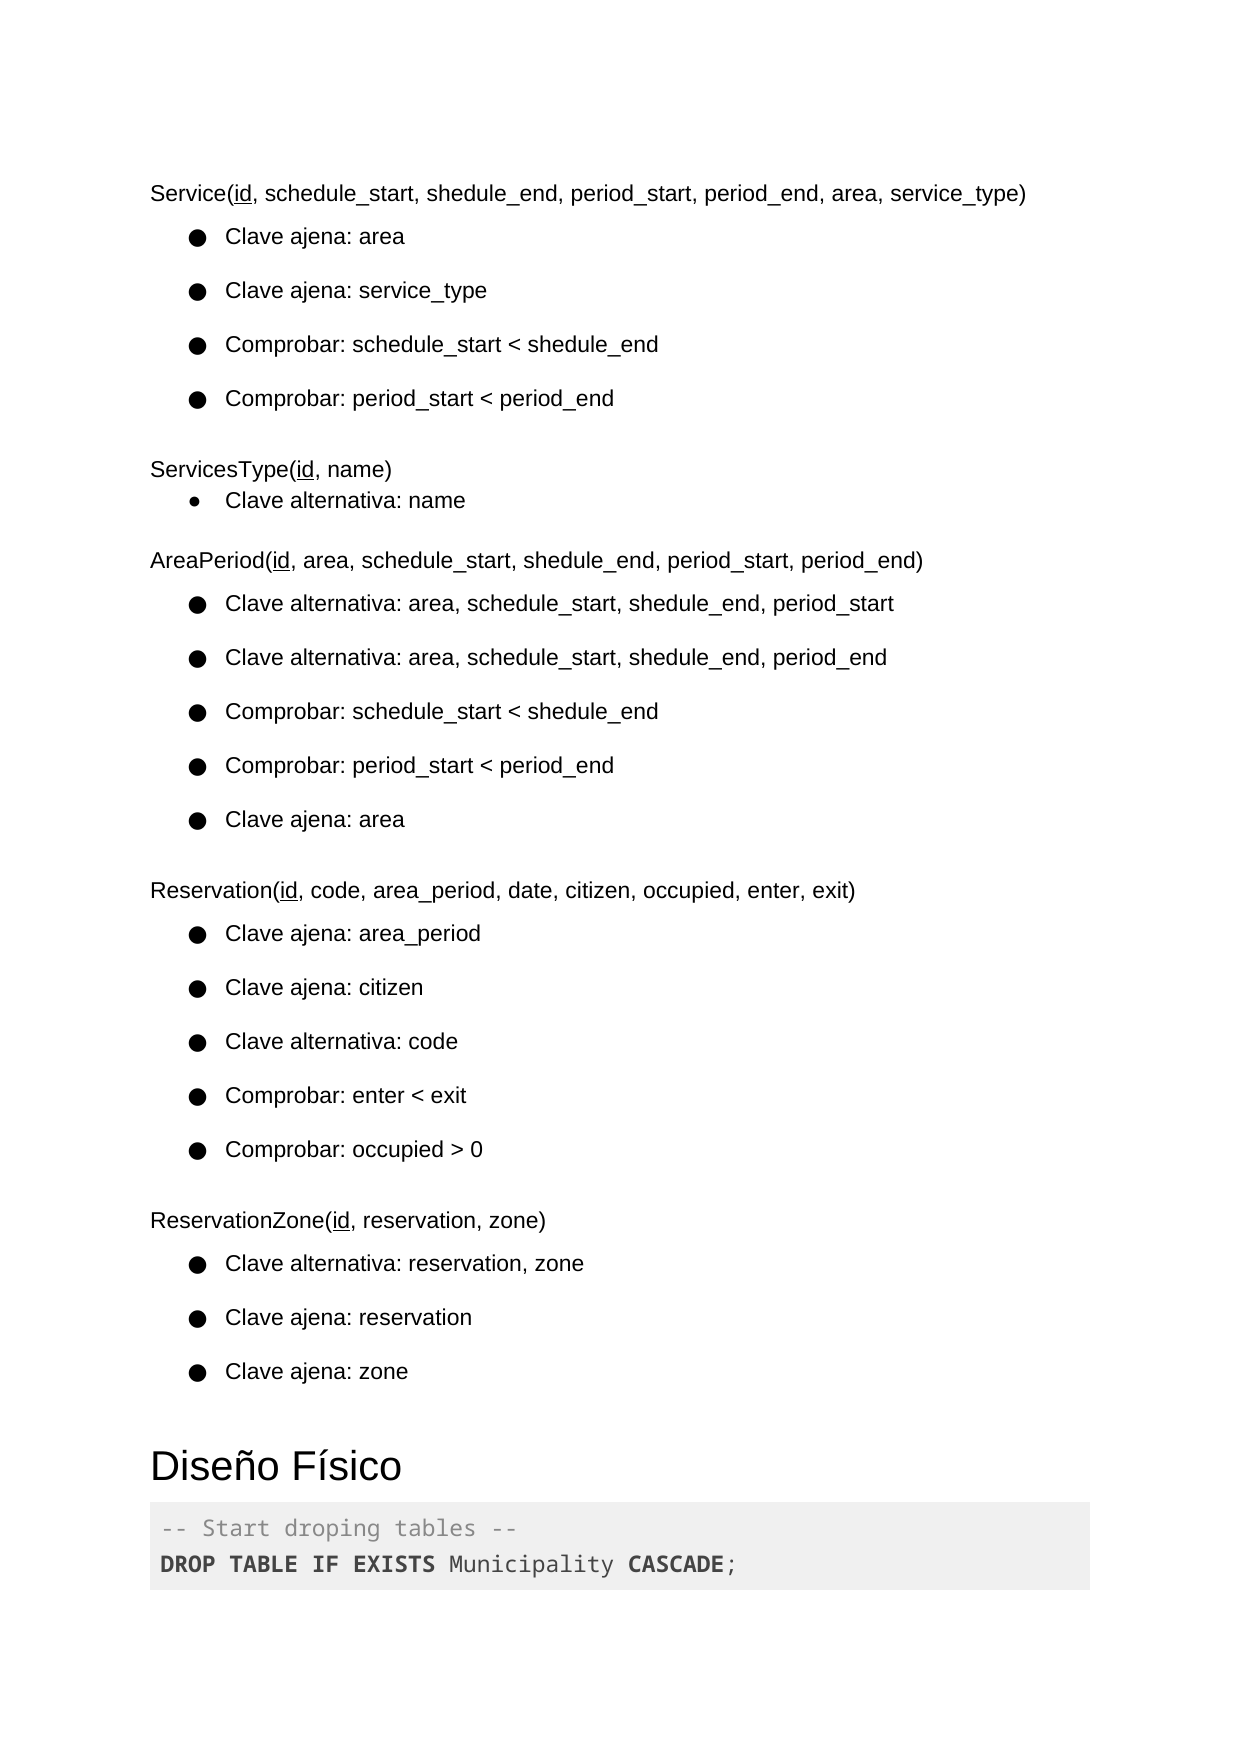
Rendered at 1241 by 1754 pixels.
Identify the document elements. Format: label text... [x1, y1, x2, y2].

list Clave alternativa: area, schedule_start, shedule_end, period_end [187, 631, 1090, 678]
list Clave ajena: citizen [187, 961, 1090, 1008]
table_header -- Start droping tables -- DROP TABLE IF EXISTS Municipality CASCADE; [150, 1502, 1090, 1590]
list Comprobar: period_start < period_end [187, 739, 1090, 786]
list Comprobar: schedule_start < shedule_end [187, 318, 1090, 365]
text AreaPeriod(id, area, schedule_start, shedule_end, period_start, period_end) [150, 547, 1090, 573]
subtitle Diseño Físico [150, 1441, 1090, 1489]
list Clave ajena: area [187, 793, 1090, 840]
text ReservationZone(id, reservation, zone) [150, 1207, 1090, 1234]
list Clave alternativa: code [187, 1015, 1090, 1062]
list Comprobar: schedule_start < shedule_end [187, 685, 1090, 732]
list Clave ajena: reservation [187, 1292, 1090, 1339]
list Comprobar: enter < exit [187, 1069, 1090, 1116]
list Clave ajena: area [187, 210, 1090, 257]
list Comprobar: occupied > 0 [187, 1123, 1090, 1170]
list Clave alternativa: name [187, 487, 1090, 513]
text Service(id, schedule_start, shedule_end, period_start, period_end, area, service_type) [150, 180, 1090, 207]
list Clave alternativa: area, schedule_start, shedule_end, period_start [187, 577, 1090, 624]
list Clave alternativa: reservation, zone [187, 1238, 1090, 1285]
text ServicesType(id, name) [150, 456, 1090, 483]
list Clave ajena: zone [187, 1346, 1090, 1393]
list Clave ajena: area_period [187, 907, 1090, 954]
list Comprobar: period_start < period_end [187, 372, 1090, 419]
list Clave ajena: service_type [187, 264, 1090, 311]
text Reservation(id, code, area_period, date, citizen, occupied, enter, exit) [150, 877, 1090, 904]
